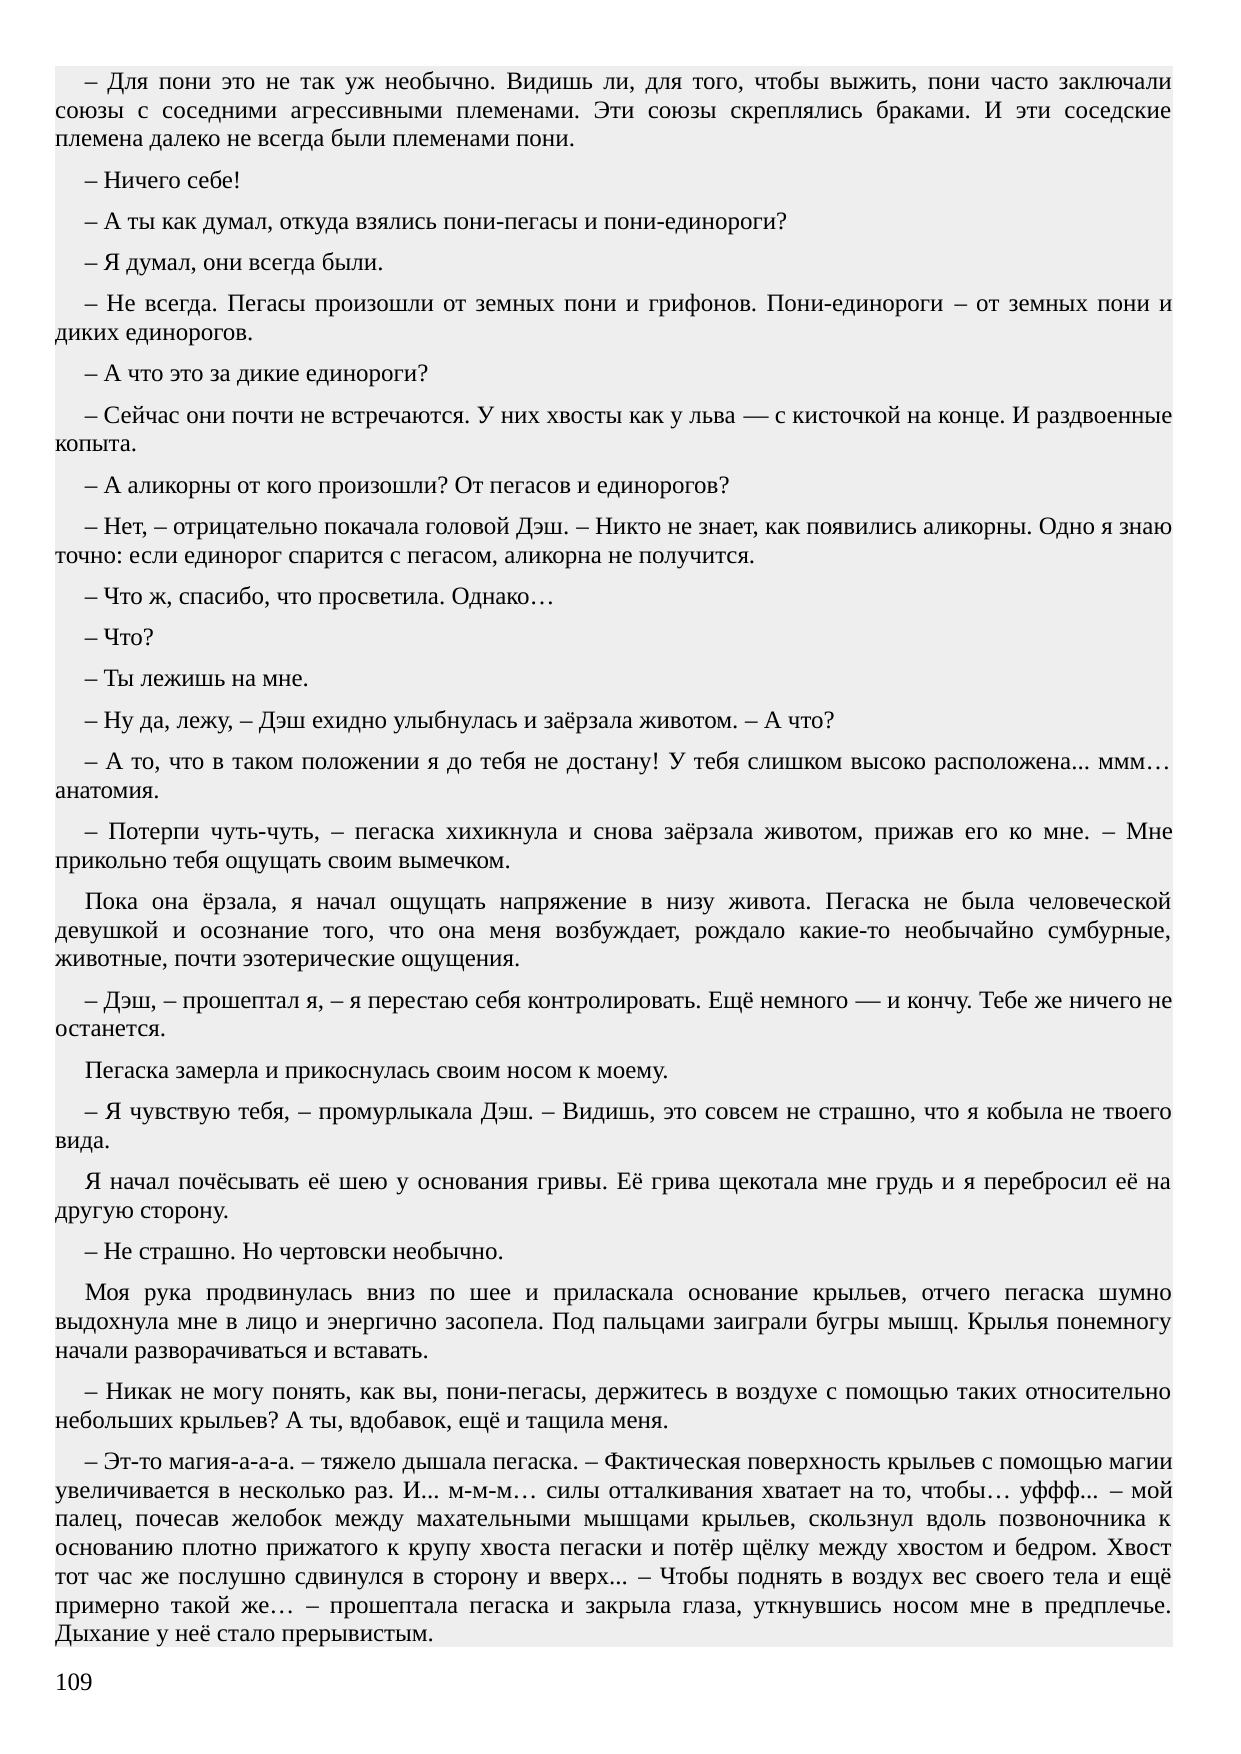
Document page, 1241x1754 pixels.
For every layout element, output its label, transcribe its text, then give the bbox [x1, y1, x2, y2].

text – Сейчас они почти не встречаются. У них хвосты как у льва — с кисточкой на конце. И раздвоенные копыта. [55, 400, 1173, 457]
text – Не всегда. Пегасы произошли от земных пони и грифонов. Пони-единороги – от земных пони и диких единорогов. [55, 288, 1173, 346]
text – Никак не могу понять, как вы, пони-пегасы, держитесь в воздухе с помощью таких относительно небольших крыльев? А ты, вдобавок, ещё и тащила меня. [55, 1376, 1173, 1433]
text Пегаска замерла и прикоснулась своим носом к моему. [55, 1055, 1173, 1083]
text – Я думал, они всегда были. [55, 247, 1173, 276]
text – Не страшно. Но чертовски необычно. [55, 1236, 1173, 1265]
text – Эт-то магия-а-а-а. – тяжело дышала пегаска. – Фактическая поверхность крыльев с помощью магии увеличивается в несколько раз. И... м-м-м… силы отталкивания хватает на то, чтобы… уффф... – мой палец, почесав желобок между махательными мышцами крыльев, скользнул вдоль позвоночника к основанию плотно прижатого к крупу хвоста пегаски и потёр щёлку между хвостом и бедром. Хвост тот час же послушно сдвинулся в сторону и вверх... – Чтобы поднять в воздух вес своего тела и ещё примерно такой же… – прошептала пегаска и закрыла глаза, уткнувшись носом мне в предплечье. Дыхание у неё стало прерывистым. [55, 1446, 1173, 1647]
text – Что ж, спасибо, что просветила. Однако… [55, 581, 1173, 610]
text – Я чувствую тебя, – промурлыкала Дэш. – Видишь, это совсем не страшно, что я кобыла не твоего вида. [55, 1096, 1173, 1153]
text – А аликорны от кого произошли? От пегасов и единорогов? [55, 470, 1173, 498]
text Пока она ёрзала, я начал ощущать напряжение в низу живота. Пегаска не была человеческой девушкой и осознание того, что она меня возбуждает, рождало какие-то необычайно сумбурные, животные, почти эзотерические ощущения. [55, 886, 1173, 972]
text – Ну да, лежу, – Дэш ехидно улыбнулась и заёрзала животом. – А что? [55, 705, 1173, 733]
text – А ты как думал, откуда взялись пони-пегасы и пони-единороги? [55, 206, 1173, 235]
text – Дэш, – прошептал я, – я перестаю себя контролировать. Ещё немного — и кончу. Тебе же ничего не останется. [55, 985, 1173, 1042]
text Я начал почёсывать её шею у основания гривы. Её грива щекотала мне грудь и я перебросил её на другую сторону. [55, 1166, 1173, 1223]
text – Ты лежишь на мне. [55, 663, 1173, 692]
text – Потерпи чуть-чуть, – пегаска хихикнула и снова заёрзала животом, прижав его ко мне. – Мне прикольно тебя ощущать своим вымечком. [55, 816, 1173, 873]
text – А то, что в таком положении я до тебя не достану! У тебя слишком высоко расположена... ммм… анатомия. [55, 746, 1173, 803]
text – Ничего себе! [55, 165, 1173, 193]
text – Нет, – отрицательно покачала головой Дэш. – Никто не знает, как появились аликорны. Одно я знаю точно: если единорог спарится с пегасом, аликорна не получится. [55, 511, 1173, 568]
text – Для пони это не так уж необычно. Видишь ли, для того, чтобы выжить, пони часто заключали союзы с соседними агрессивными племенами. Эти союзы скреплялись браками. И эти соседские племена далеко не всегда были племенами пони. [55, 66, 1173, 152]
text Моя рука продвинулась вниз по шее и приласкала основание крыльев, отчего пегаска шумно выдохнула мне в лицо и энергично засопела. Под пальцами заиграли бугры мышц. Крылья понемногу начали разворачиваться и вставать. [55, 1277, 1173, 1363]
text – Что? [55, 622, 1173, 651]
text – А что это за дикие единороги? [55, 358, 1173, 387]
